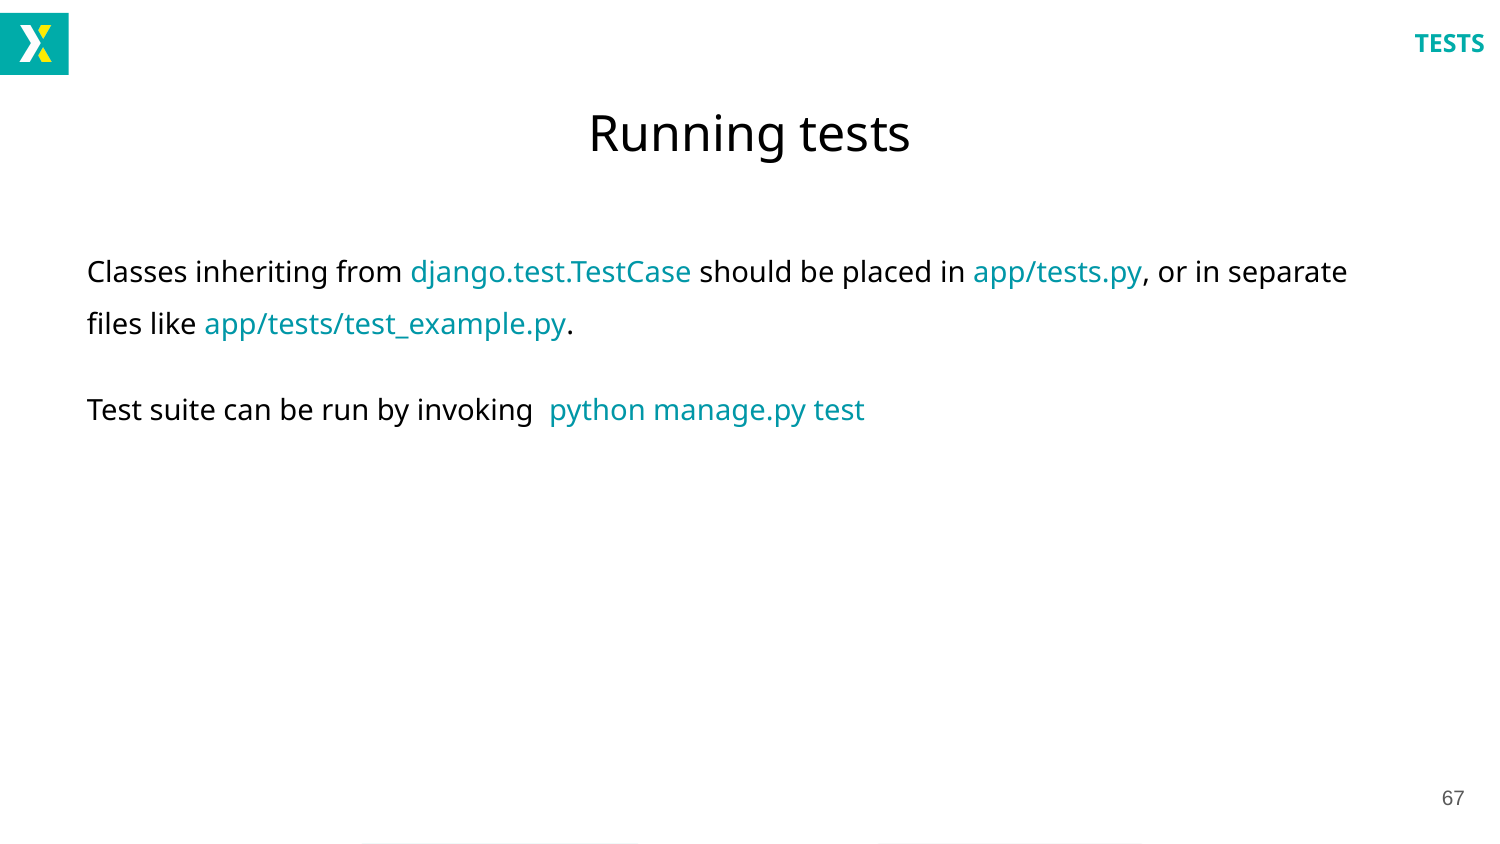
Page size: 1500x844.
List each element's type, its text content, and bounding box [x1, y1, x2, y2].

slide_number [1389, 764, 1480, 830]
picture [17, 25, 54, 62]
text_box Running tests [115, 86, 1385, 181]
text_box Classes inheriting from django.test.TestCase should be placed in app/tests.py, or in separate files like app/tests/test_example.py. Test suite can be run by invoking python manage.py test [71, 220, 1367, 664]
